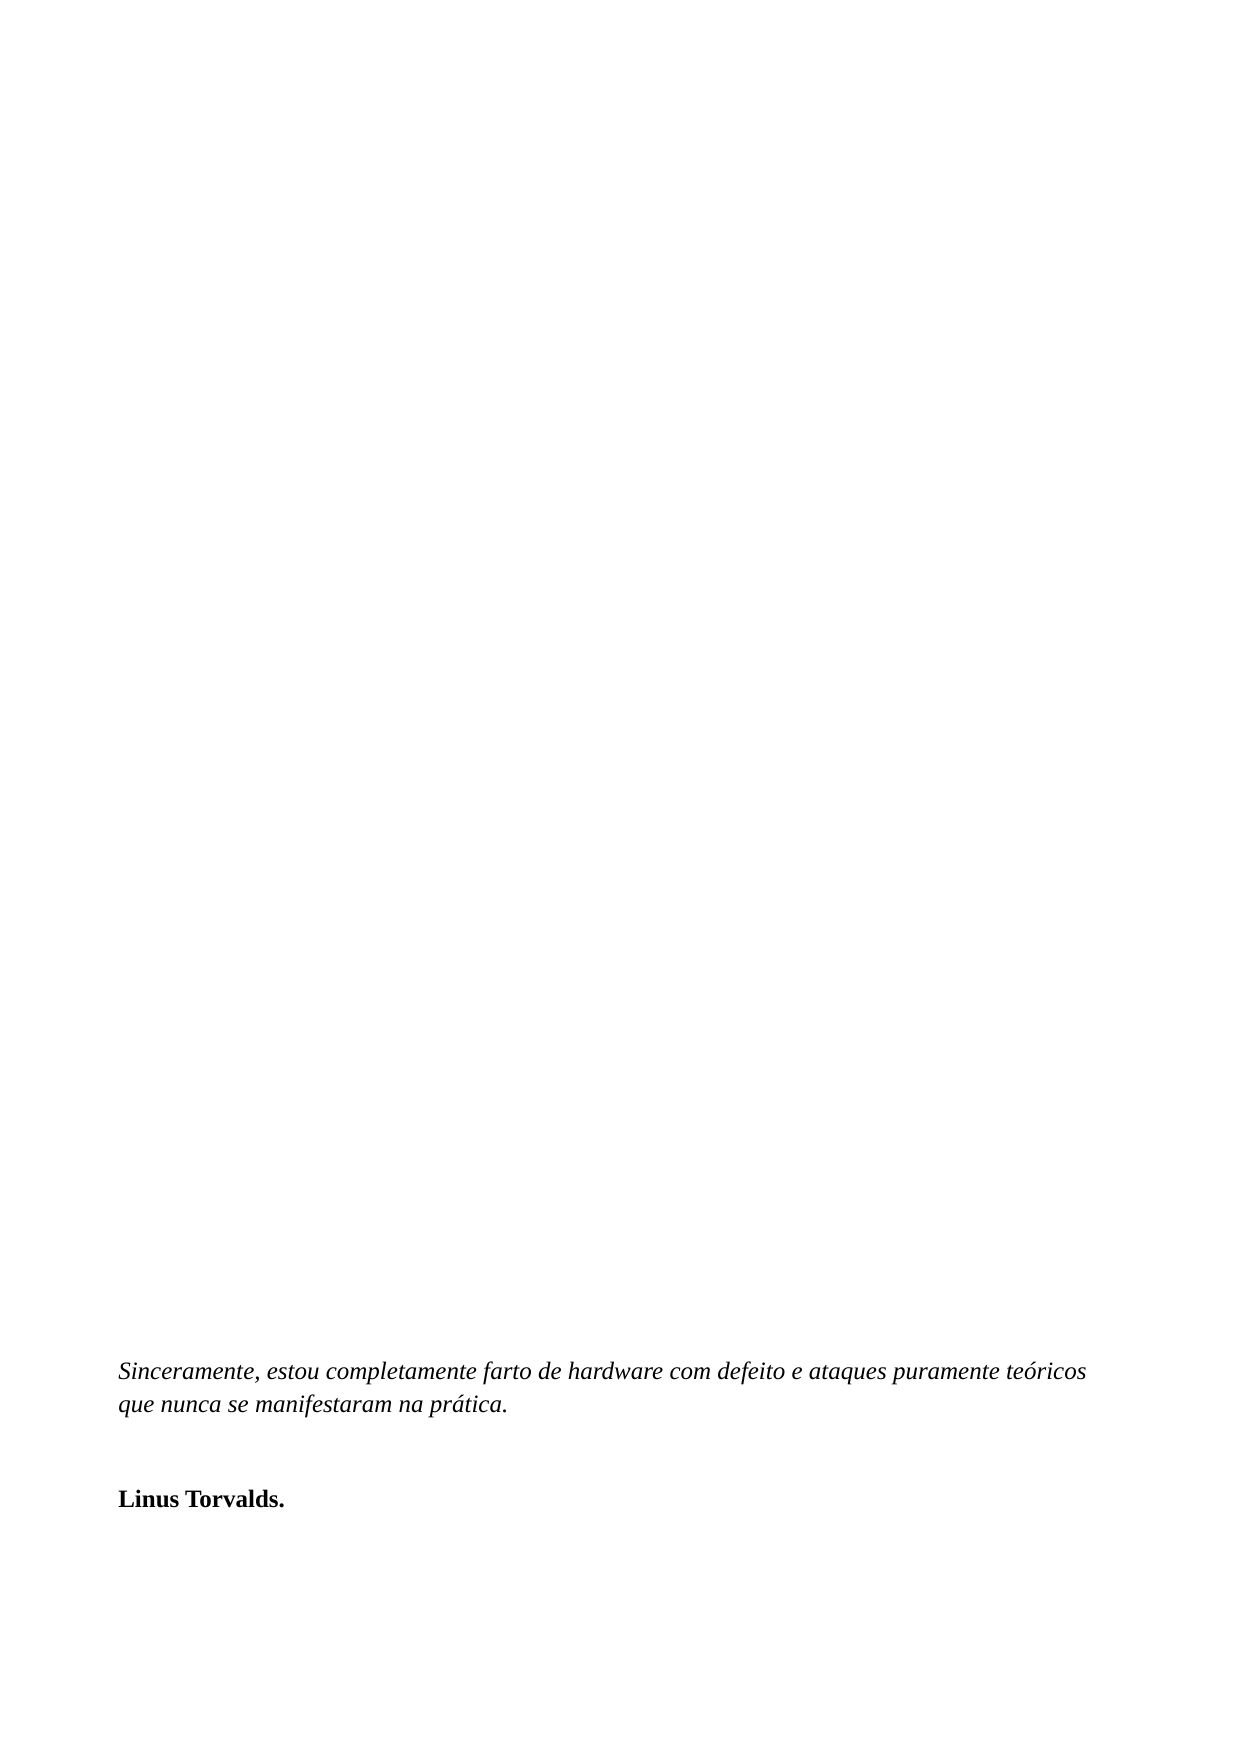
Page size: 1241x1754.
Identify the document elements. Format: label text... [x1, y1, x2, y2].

text Linus Torvalds. [118, 1484, 1122, 1513]
text Sinceramente, estou completamente farto de hardware com defeito e ataques puramente teóricos que nunca se manifestaram na prática. [118, 1356, 1122, 1418]
